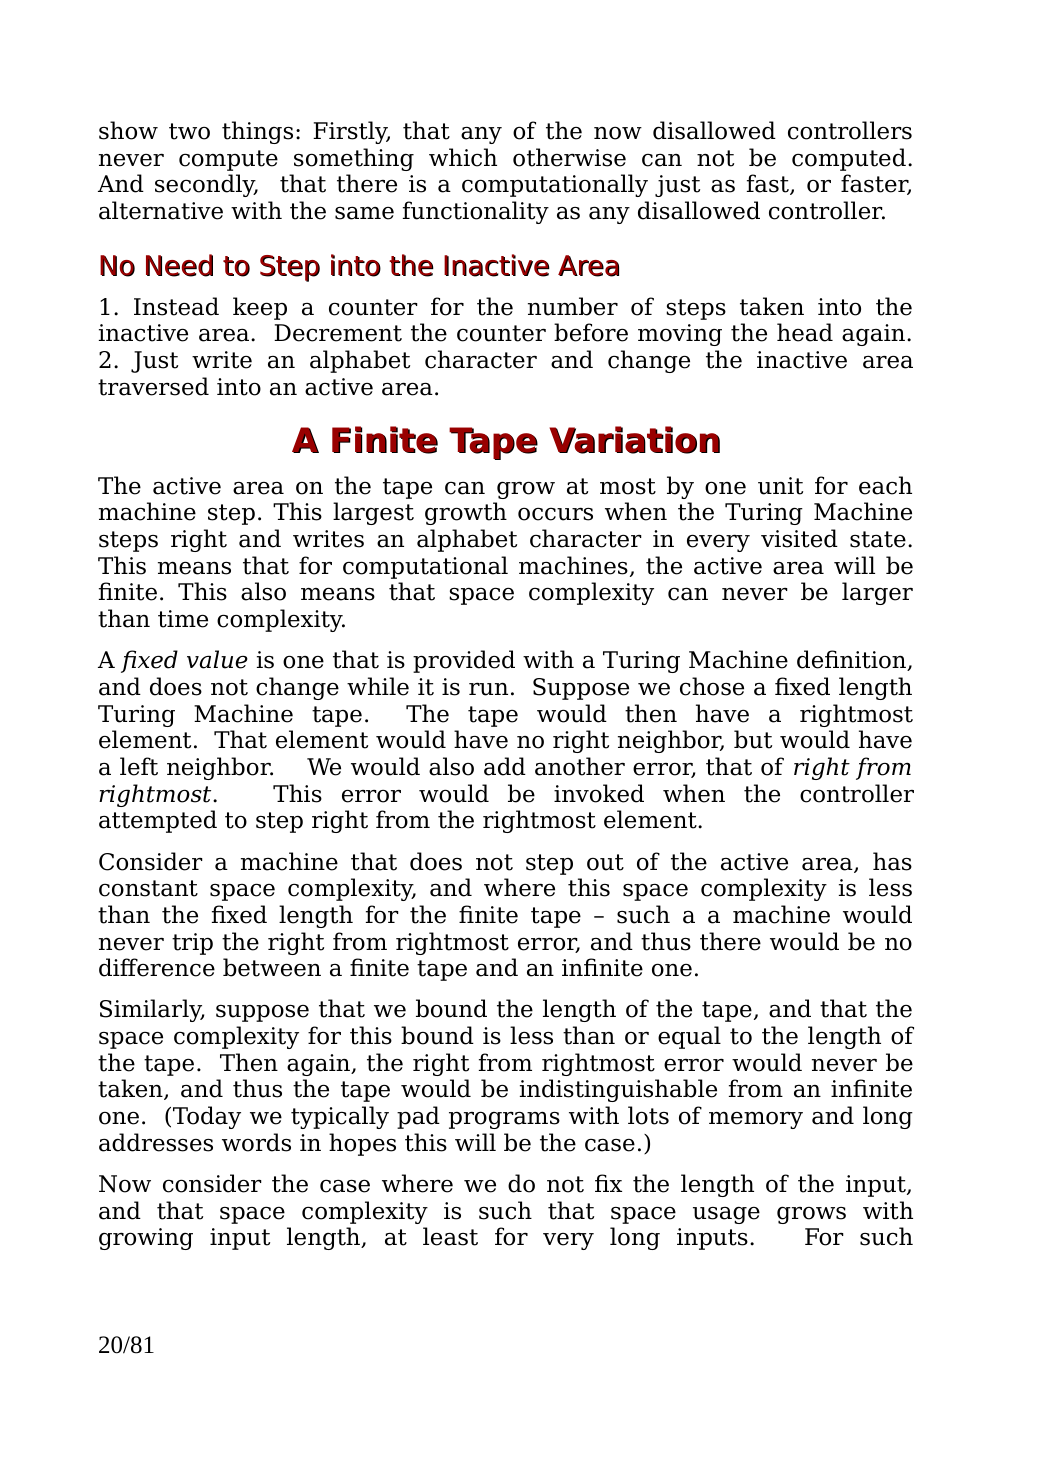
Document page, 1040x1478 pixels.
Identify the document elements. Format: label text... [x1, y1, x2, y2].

text The active area on the tape can grow at most by one unit for each machine step. This largest growth occurs when the Turing Machine steps right and writes an alphabet character in every visited state. This means that for computational machines, the active area will be finite. This also means that space complexity can never be larger than time complexity. [98, 473, 914, 633]
subtitle A Finite Tape Variation [98, 421, 914, 460]
text show two things: Firstly, that any of the now disallowed controllers never compute something which otherwise can not be computed. And secondly, that there is a computationally just as fast, or faster, alternative with the same functionality as any disallowed controller. [98, 118, 914, 225]
text A fixed value is one that is provided with a Turing Machine definition, and does not change while it is run. Suppose we chose a fixed length Turing Machine tape. The tape would then have a rightmost element. That element would have no right neighbor, but would have a left neighbor. We would also add another error, that of right from rightmost. This error would be invoked when the controller attempted to step right from the rightmost element. [98, 647, 914, 834]
subtitle No Need to Step into the Inactive Area [98, 250, 914, 281]
text 1. Instead keep a counter for the number of steps taken into the inactive area. Decrement the counter before moving the head again. 2. Just write an alphabet character and change the inactive area traversed into an active area. [98, 294, 914, 401]
text Consider a machine that does not step out of the active area, has constant space complexity, and where this space complexity is less than the fixed length for the finite tape – such a a machine would never trip the right from rightmost error, and thus there would be no difference between a finite tape and an infinite one. [98, 849, 914, 982]
text Similarly, suppose that we bound the length of the tape, and that the space complexity for this bound is less than or equal to the length of the tape. Then again, the right from rightmost error would never be taken, and thus the tape would be indistinguishable from an infinite one. (Today we typically pad programs with lots of memory and long addresses words in hopes this will be the case.) [98, 997, 914, 1157]
text Now consider the case where we do not fix the length of the input, and that space complexity is such that space usage grows with growing input length, at least for very long inputs. For such [98, 1171, 914, 1251]
